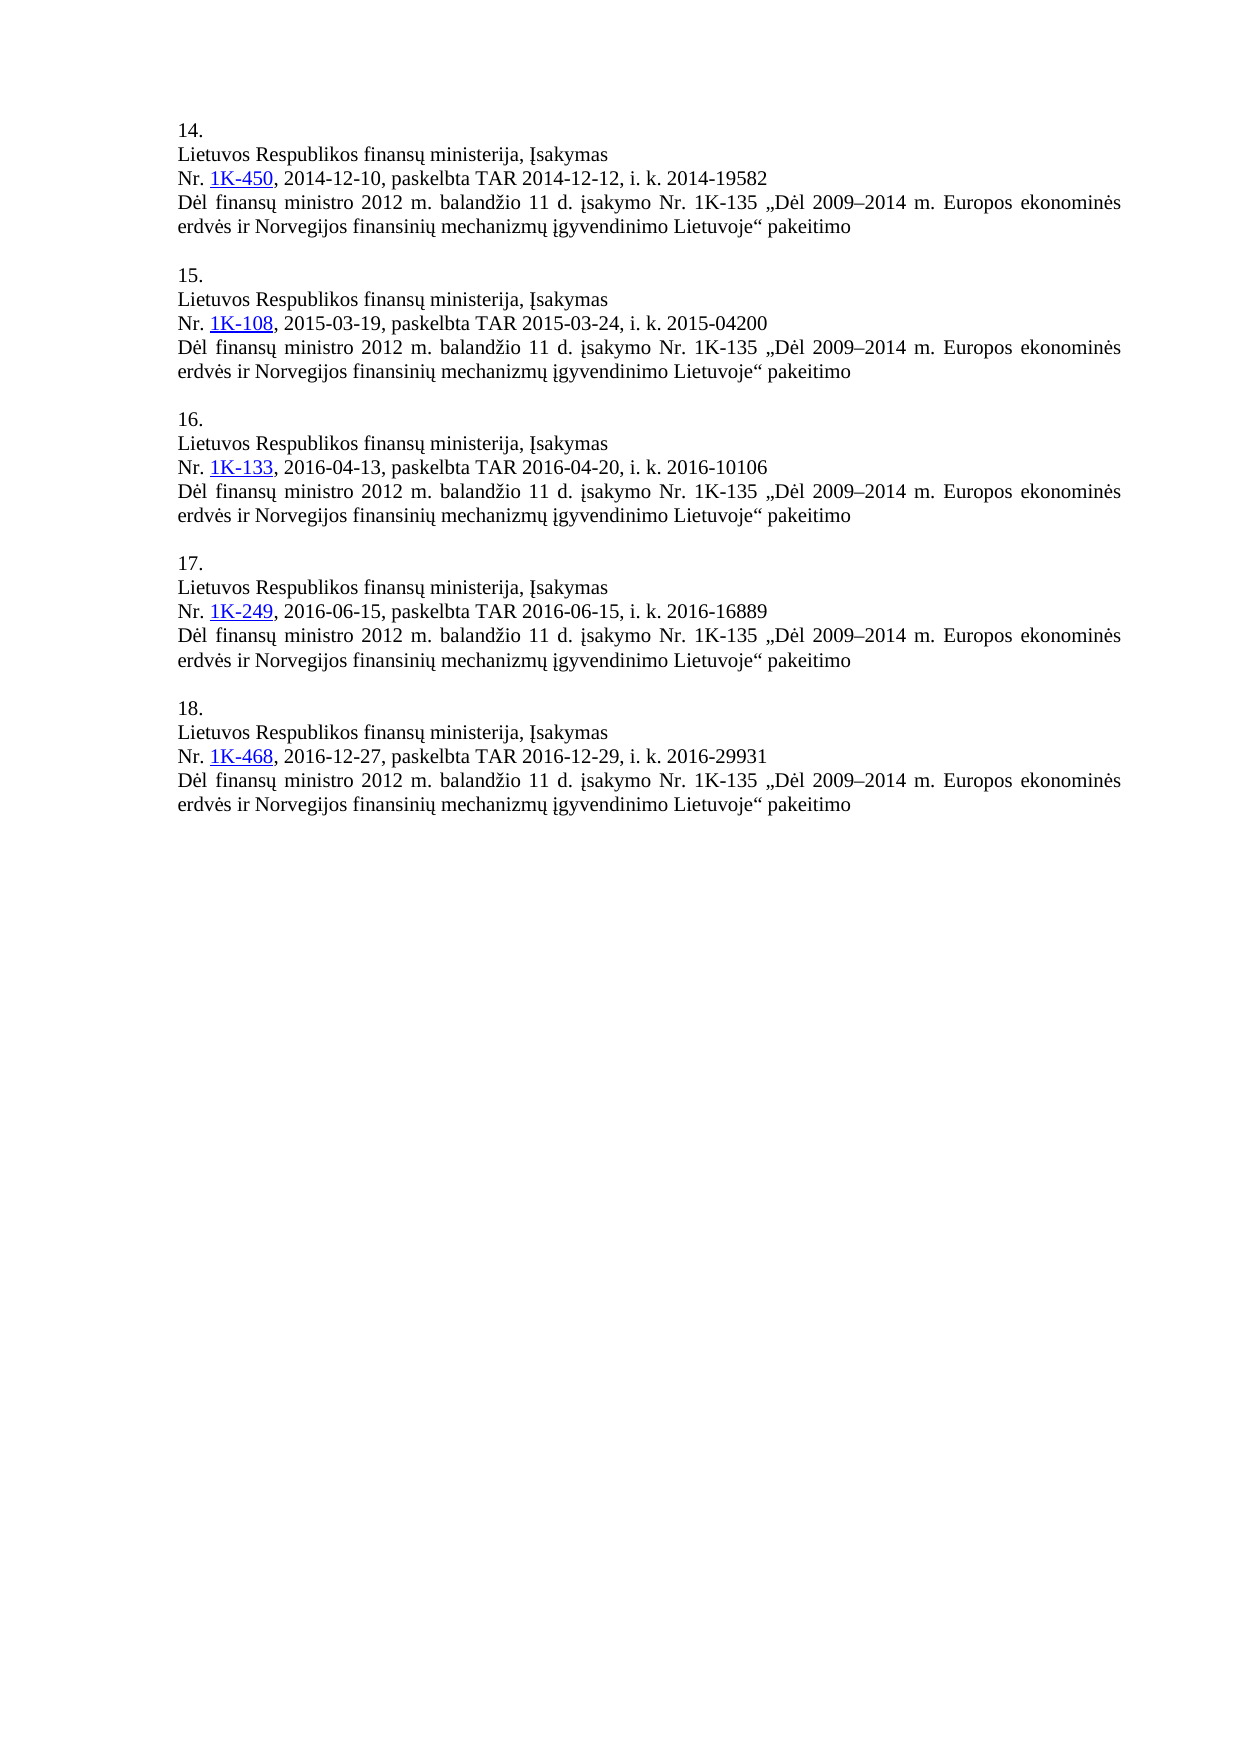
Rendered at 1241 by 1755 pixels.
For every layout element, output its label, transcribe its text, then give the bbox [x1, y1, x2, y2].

text Nr. 1K-133, 2016-04-13, paskelbta TAR 2016-04-20, i. k. 2016-10106 [177, 455, 1122, 479]
text 14. [177, 118, 1122, 142]
text Lietuvos Respublikos finansų ministerija, Įsakymas [177, 287, 1122, 311]
text Dėl finansų ministro 2012 m. balandžio 11 d. įsakymo Nr. 1K-135 „Dėl 2009–2014 m. Europos ekonominės erdvės ir Norvegijos finansinių mechanizmų įgyvendinimo Lietuvoje“ pakeitimo [177, 335, 1122, 383]
text 15. [177, 262, 1122, 287]
text Dėl finansų ministro 2012 m. balandžio 11 d. įsakymo Nr. 1K-135 „Dėl 2009–2014 m. Europos ekonominės erdvės ir Norvegijos finansinių mechanizmų įgyvendinimo Lietuvoje“ pakeitimo [177, 623, 1122, 672]
text 18. [177, 696, 1122, 720]
text Lietuvos Respublikos finansų ministerija, Įsakymas [177, 720, 1122, 744]
text Dėl finansų ministro 2012 m. balandžio 11 d. įsakymo Nr. 1K-135 „Dėl 2009–2014 m. Europos ekonominės erdvės ir Norvegijos finansinių mechanizmų įgyvendinimo Lietuvoje“ pakeitimo [177, 479, 1122, 527]
text 16. [177, 407, 1122, 431]
text Dėl finansų ministro 2012 m. balandžio 11 d. įsakymo Nr. 1K-135 „Dėl 2009–2014 m. Europos ekonominės erdvės ir Norvegijos finansinių mechanizmų įgyvendinimo Lietuvoje“ pakeitimo [177, 190, 1122, 238]
text Lietuvos Respublikos finansų ministerija, Įsakymas [177, 575, 1122, 599]
text Nr. 1K-249, 2016-06-15, paskelbta TAR 2016-06-15, i. k. 2016-16889 [177, 599, 1122, 623]
text Nr. 1K-108, 2015-03-19, paskelbta TAR 2015-03-24, i. k. 2015-04200 [177, 311, 1122, 335]
text Lietuvos Respublikos finansų ministerija, Įsakymas [177, 431, 1122, 455]
text Nr. 1K-468, 2016-12-27, paskelbta TAR 2016-12-29, i. k. 2016-29931 [177, 744, 1122, 768]
text Dėl finansų ministro 2012 m. balandžio 11 d. įsakymo Nr. 1K-135 „Dėl 2009–2014 m. Europos ekonominės erdvės ir Norvegijos finansinių mechanizmų įgyvendinimo Lietuvoje“ pakeitimo [177, 768, 1122, 816]
text Nr. 1K-450, 2014-12-10, paskelbta TAR 2014-12-12, i. k. 2014-19582 [177, 166, 1122, 190]
text 17. [177, 551, 1122, 575]
text Lietuvos Respublikos finansų ministerija, Įsakymas [177, 142, 1122, 166]
